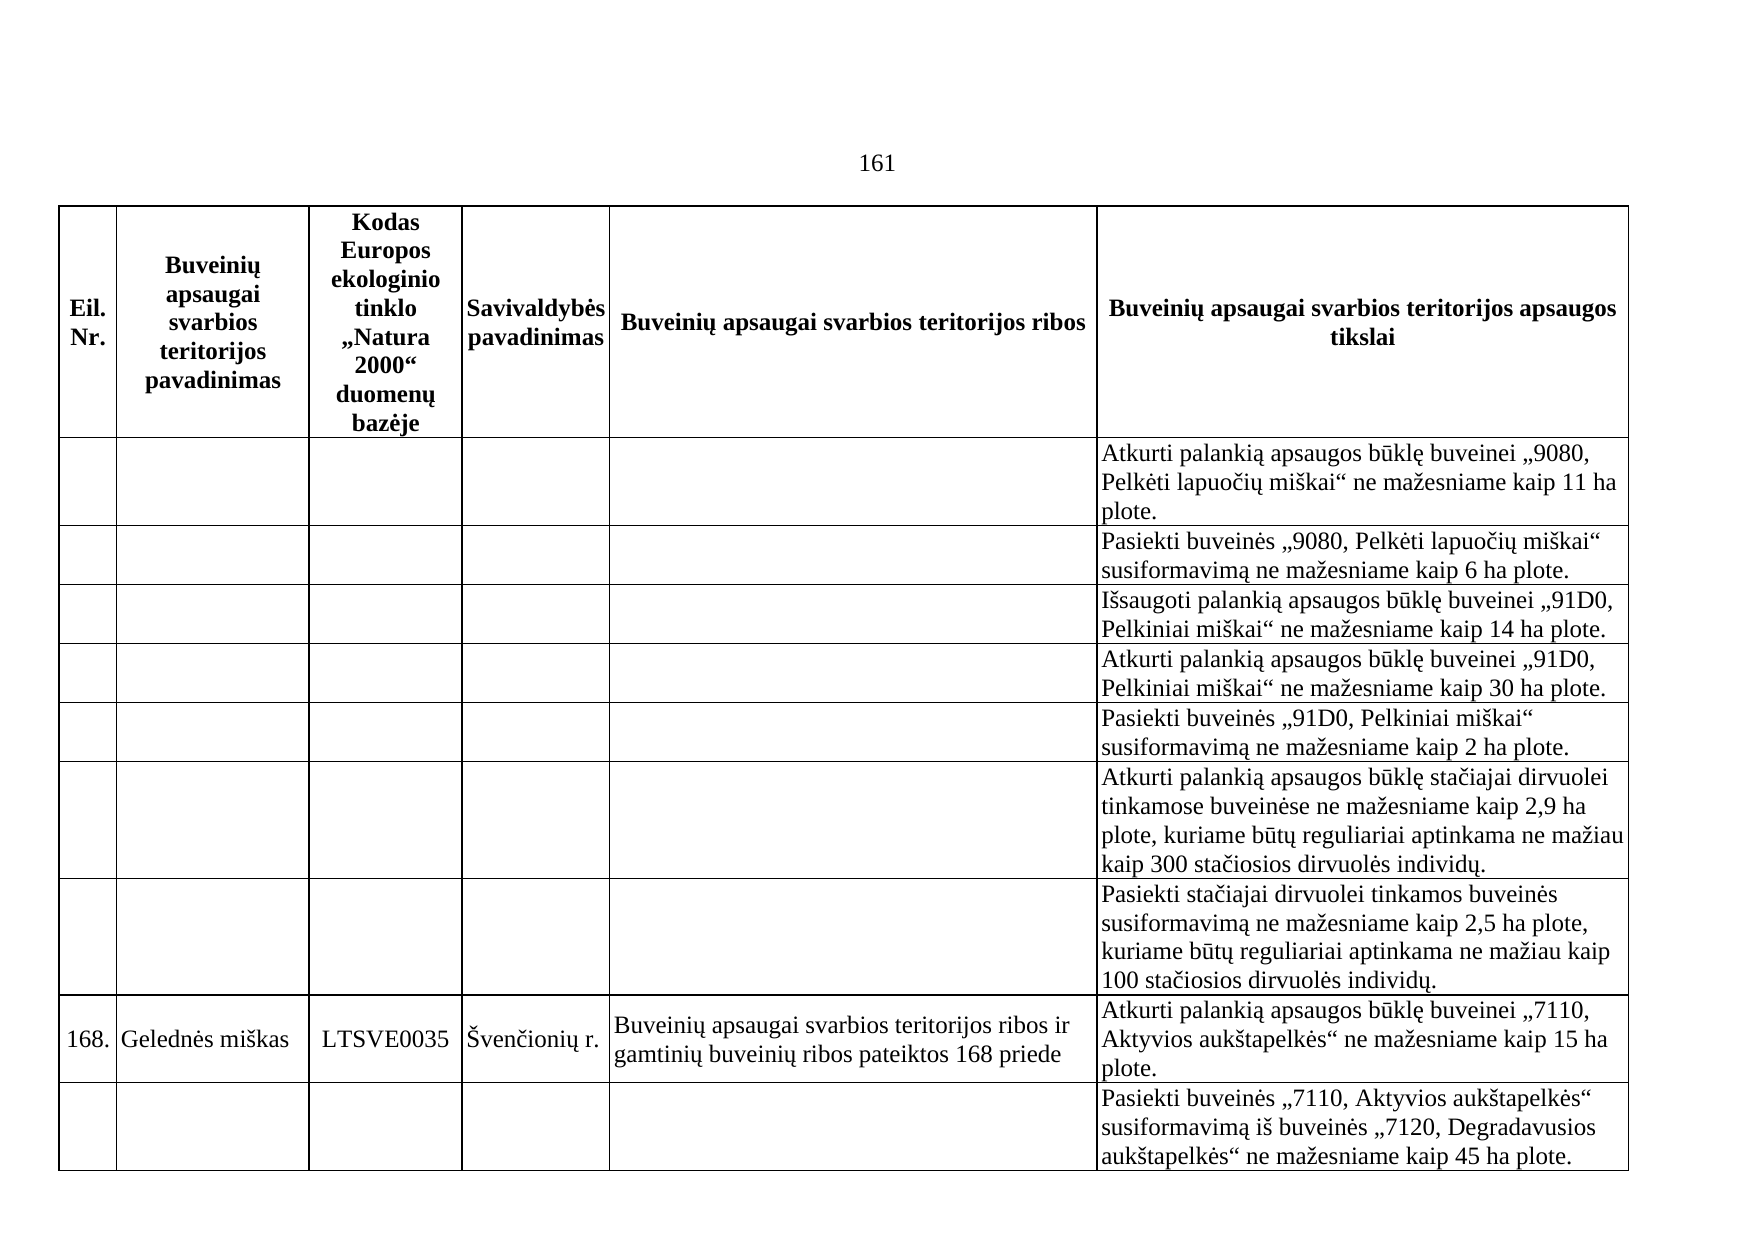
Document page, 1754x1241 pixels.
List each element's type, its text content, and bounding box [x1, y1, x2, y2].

table_cell [117, 526, 308, 584]
table_cell [310, 762, 461, 877]
table_cell [610, 585, 1096, 643]
table_cell [463, 879, 609, 994]
table_cell Pasiekti buveinės „7110, Aktyvios aukštapelkės“ susiformavimą iš buveinės „7120, Degradavusios aukštapelkės“ ne mažesniame kaip 45 ha plote. [1098, 1083, 1628, 1169]
table_cell [463, 1083, 609, 1169]
table_cell [463, 585, 609, 643]
table_cell [310, 879, 461, 994]
table_cell Pasiekti buveinės „91D0, Pelkiniai miškai“ susiformavimą ne mažesniame kaip 2 ha plote. [1098, 703, 1628, 761]
table_cell [610, 438, 1096, 524]
table_cell [310, 1083, 461, 1169]
table_cell [463, 762, 609, 877]
table_cell [60, 644, 116, 702]
table_cell Atkurti palankią apsaugos būklę buveinei „91D0, Pelkiniai miškai“ ne mažesniame kaip 30 ha plote. [1098, 644, 1628, 702]
table_cell [117, 585, 308, 643]
table_cell Pasiekti buveinės „9080, Pelkėti lapuočių miškai“ susiformavimą ne mažesniame kaip 6 ha plote. [1098, 526, 1628, 584]
table_cell [60, 585, 116, 643]
table_cell [610, 703, 1096, 761]
table_cell [310, 438, 461, 524]
table_cell [610, 1083, 1096, 1169]
table_cell Pasiekti stačiajai dirvuolei tinkamos buveinės susiformavimą ne mažesniame kaip 2,5 ha plote, kuriame būtų reguliariai aptinkama ne mažiau kaip 100 stačiosios dirvuolės individų. [1098, 879, 1628, 994]
table_cell [117, 438, 308, 524]
table_cell [610, 644, 1096, 702]
table_header Eil. Nr. [60, 207, 116, 437]
table_cell Švenčionių r. [463, 996, 609, 1082]
table_cell [310, 585, 461, 643]
table_cell Buveinių apsaugai svarbios teritorijos ribos ir gamtinių buveinių ribos pateiktos 168 priede [610, 996, 1096, 1082]
table_cell [60, 1083, 116, 1169]
table_cell [463, 526, 609, 584]
table_cell [60, 526, 116, 584]
table_cell [310, 703, 461, 761]
table_cell Išsaugoti palankią apsaugos būklę buveinei „91D0, Pelkiniai miškai“ ne mažesniame kaip 14 ha plote. [1098, 585, 1628, 643]
table_cell [610, 879, 1096, 994]
table_cell [117, 1083, 308, 1169]
table_cell Atkurti palankią apsaugos būklę stačiajai dirvuolei tinkamose buveinėse ne mažesniame kaip 2,9 ha plote, kuriame būtų reguliariai aptinkama ne mažiau kaip 300 stačiosios dirvuolės individų. [1098, 762, 1628, 877]
table_cell [610, 762, 1096, 877]
table_header Kodas Europos ekologinio tinklo „Natura 2000“ duomenų bazėje [310, 207, 461, 437]
table_cell [117, 762, 308, 877]
table_cell [60, 703, 116, 761]
table_cell [60, 762, 116, 877]
table_cell [117, 879, 308, 994]
table_header Buveinių apsaugai svarbios teritorijos pavadinimas [117, 207, 308, 437]
table_header Buveinių apsaugai svarbios teritorijos apsaugos tikslai [1098, 207, 1628, 437]
table_cell Atkurti palankią apsaugos būklę buveinei „9080, Pelkėti lapuočių miškai“ ne mažesniame kaip 11 ha plote. [1098, 438, 1628, 524]
table_cell [310, 526, 461, 584]
table_cell LTSVE0035 [310, 996, 461, 1082]
table_cell [117, 703, 308, 761]
table_cell [60, 438, 116, 524]
table_cell [310, 644, 461, 702]
table_cell Gelednės miškas [117, 996, 308, 1082]
table_cell [463, 438, 609, 524]
table_cell [60, 879, 116, 994]
table_cell [463, 703, 609, 761]
table_cell [463, 644, 609, 702]
table_header Savivaldybės pavadinimas [463, 207, 609, 437]
table_cell 168. [60, 996, 116, 1082]
table_header Buveinių apsaugai svarbios teritorijos ribos [610, 207, 1096, 437]
table_cell Atkurti palankią apsaugos būklę buveinei „7110, Aktyvios aukštapelkės“ ne mažesniame kaip 15 ha plote. [1098, 996, 1628, 1082]
table_cell [610, 526, 1096, 584]
table_cell [117, 644, 308, 702]
